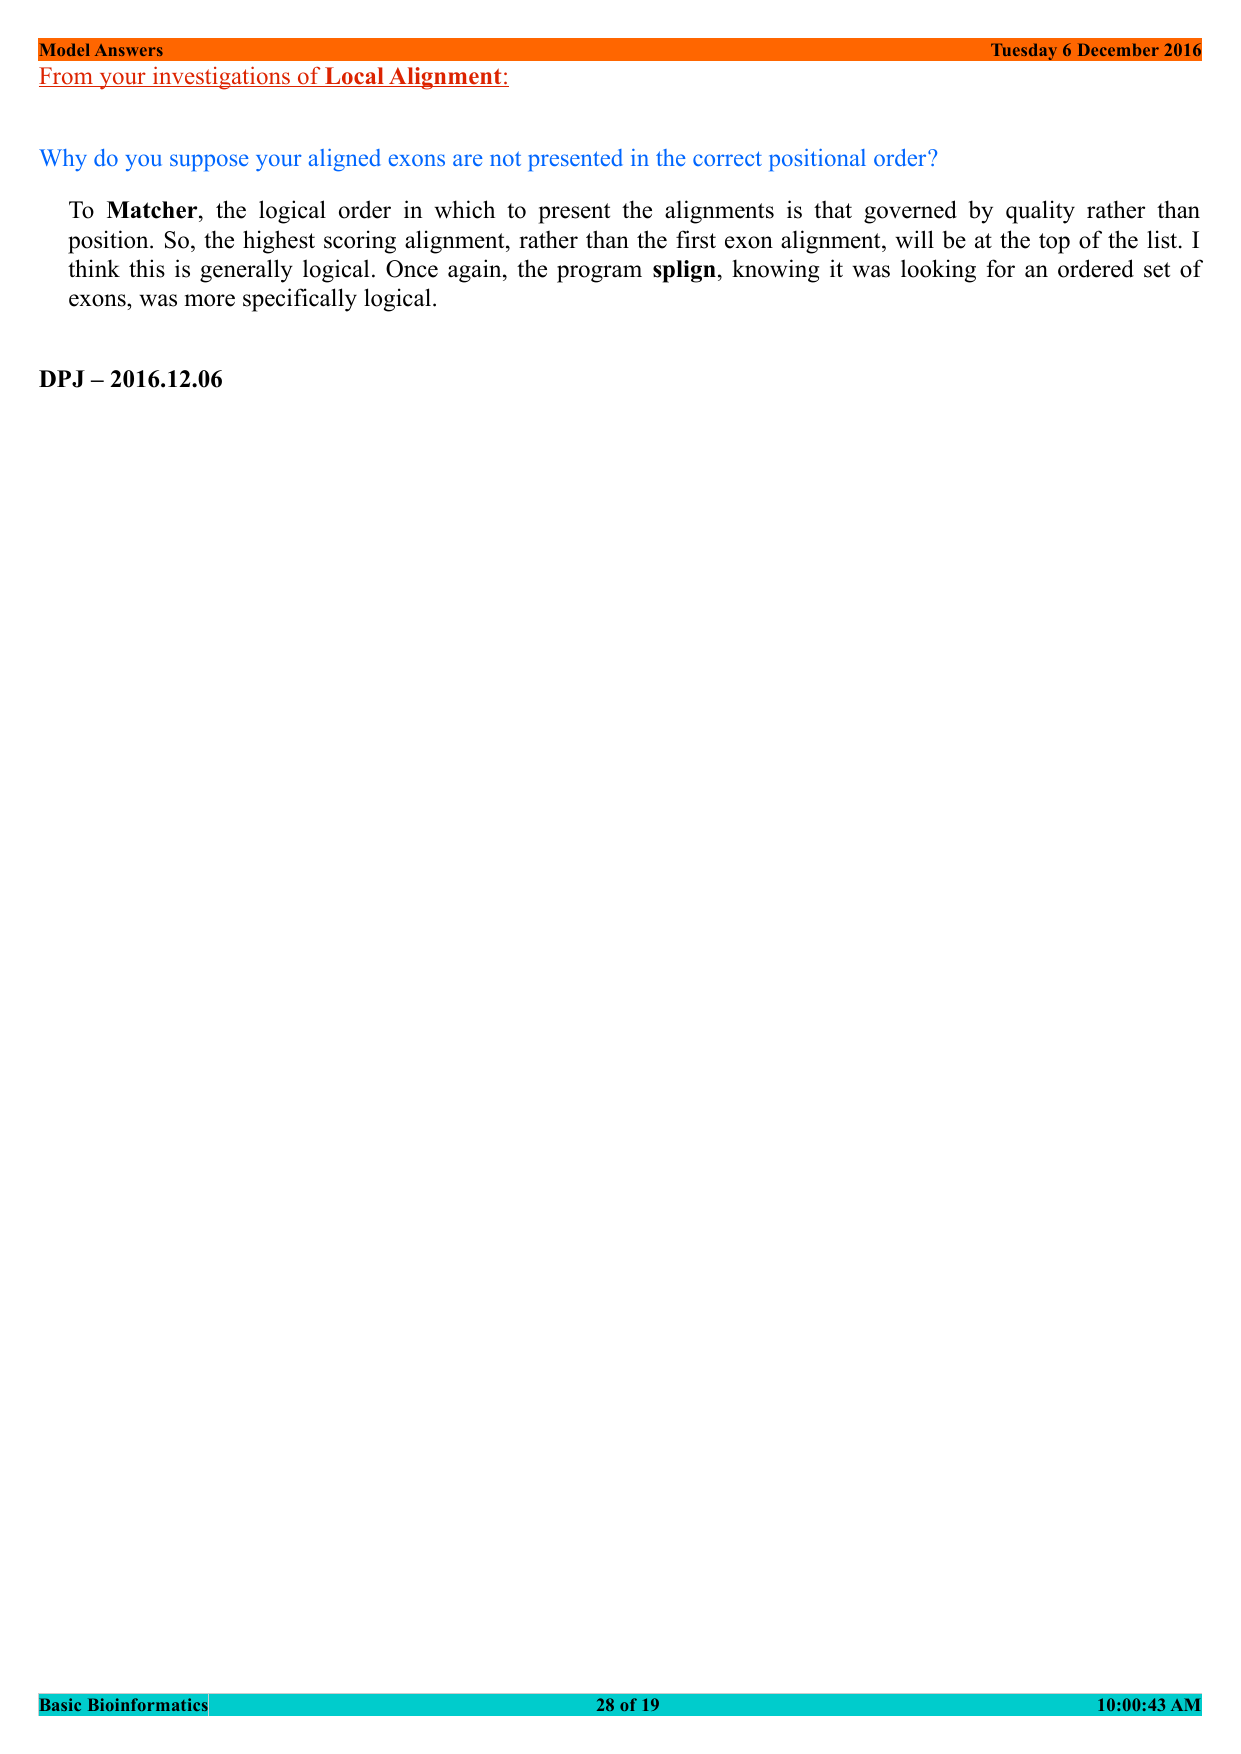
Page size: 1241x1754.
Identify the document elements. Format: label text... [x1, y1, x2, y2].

text Why do you suppose your aligned exons are not presented in the correct positional order? [38, 143, 1202, 172]
text To Matcher, the logical order in which to present the alignments is that governed by quality rather than position. So, the highest scoring alignment, rather than the first exon alignment, will be at the top of the list. I think this is generally logical. Once again, the program splign, knowing it was looking for an ordered set of exons, was more specifically logical. [68, 195, 1202, 312]
text From your investigations of Local Alignment: [38, 61, 1202, 89]
text DPJ – 2016.12.06 [38, 364, 1202, 393]
